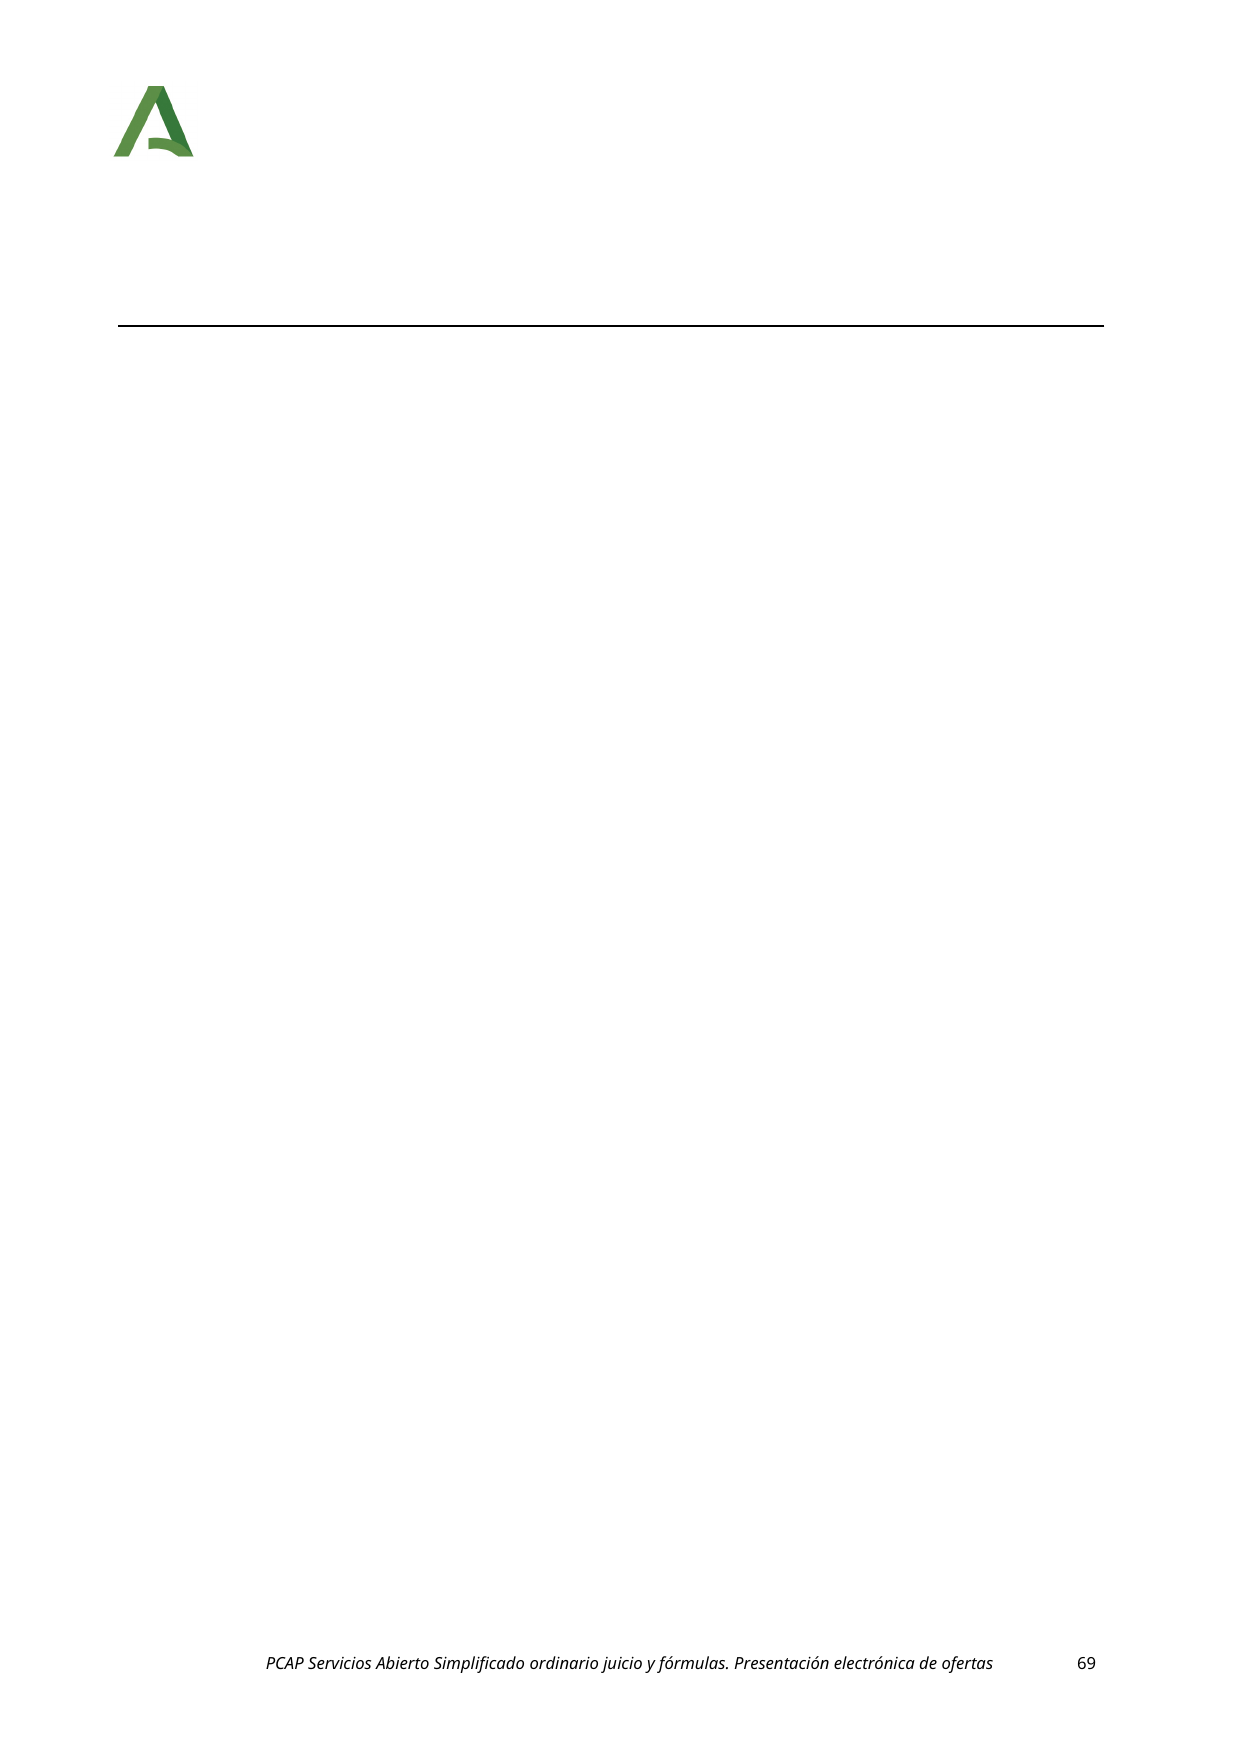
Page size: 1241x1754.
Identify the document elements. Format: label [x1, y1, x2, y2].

picture [109, 81, 198, 161]
